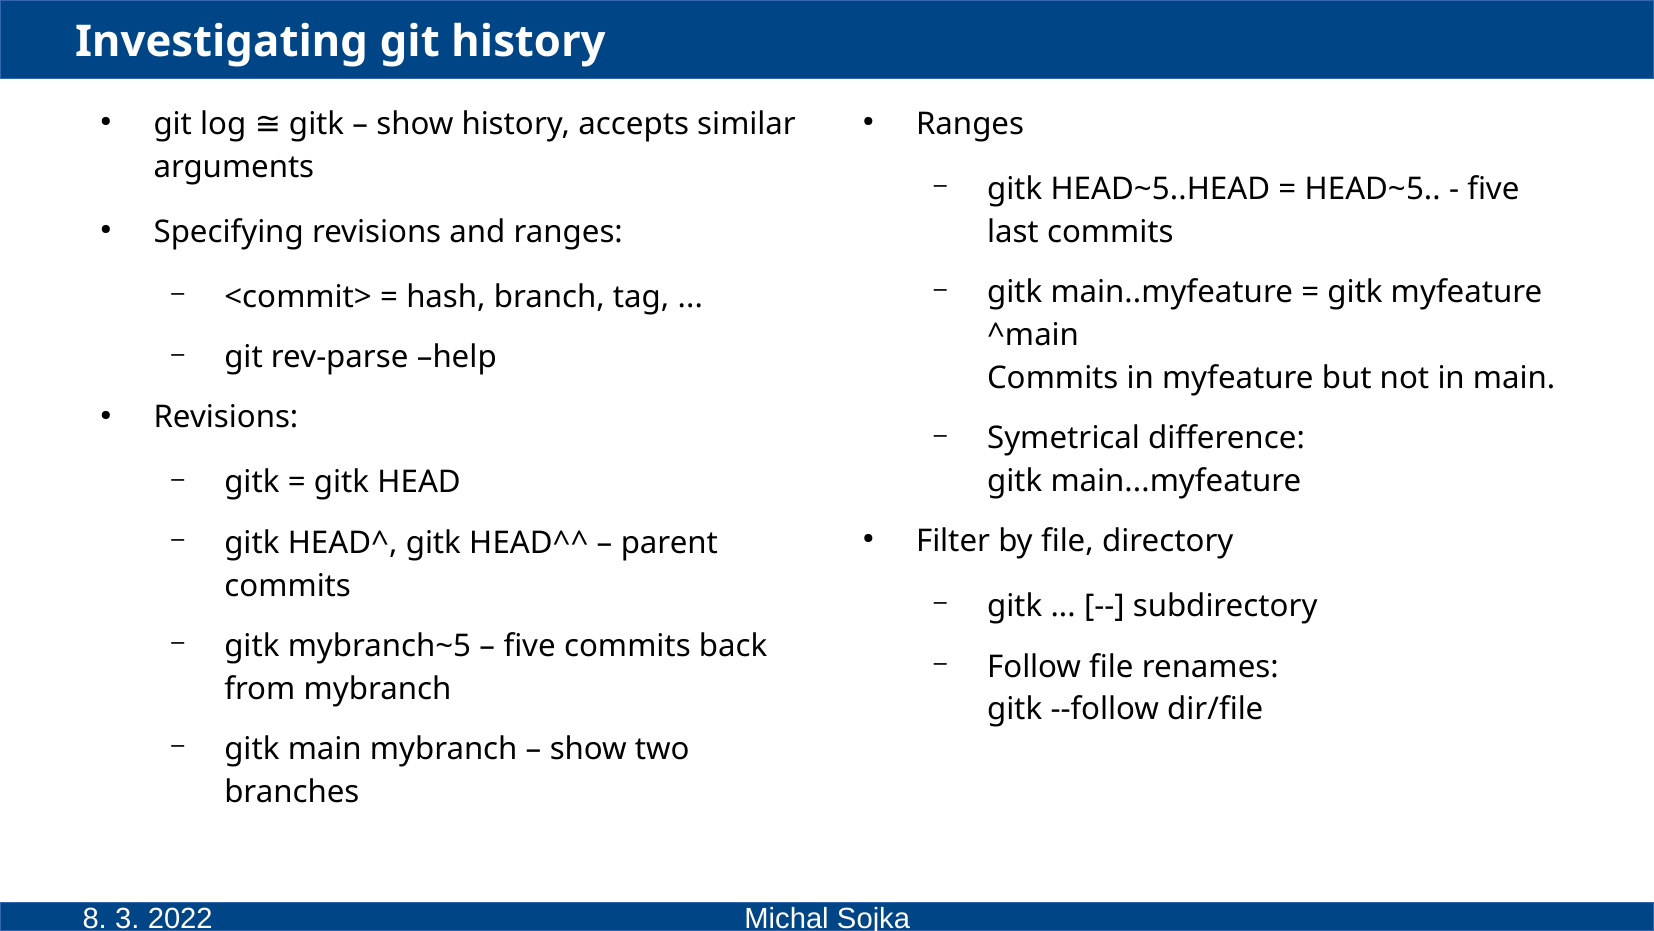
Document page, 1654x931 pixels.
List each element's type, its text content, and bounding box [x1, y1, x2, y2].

list Ranges gitk HEAD~5..HEAD = HEAD~5.. - five last commits gitk main..myfeature = gitk myfeature ^main Commits in myfeature but not in main. Symetrical difference: gitk main...myfeature Filter by file, directory gitk ... [--] subdirectory Follow file renames: gitk --follow dir/file [845, 101, 1572, 878]
title Investigating git history [75, 0, 1654, 79]
list git log ≅ gitk – show history, accepts similar arguments Specifying revisions and ranges: <commit> = hash, branch, tag, ... git rev-parse –help Revisions: gitk = gitk HEAD gitk HEAD^, gitk HEAD^^ – parent commits gitk mybranch~5 – five commits back from mybranch gitk main mybranch – show two branches [82, 101, 809, 878]
